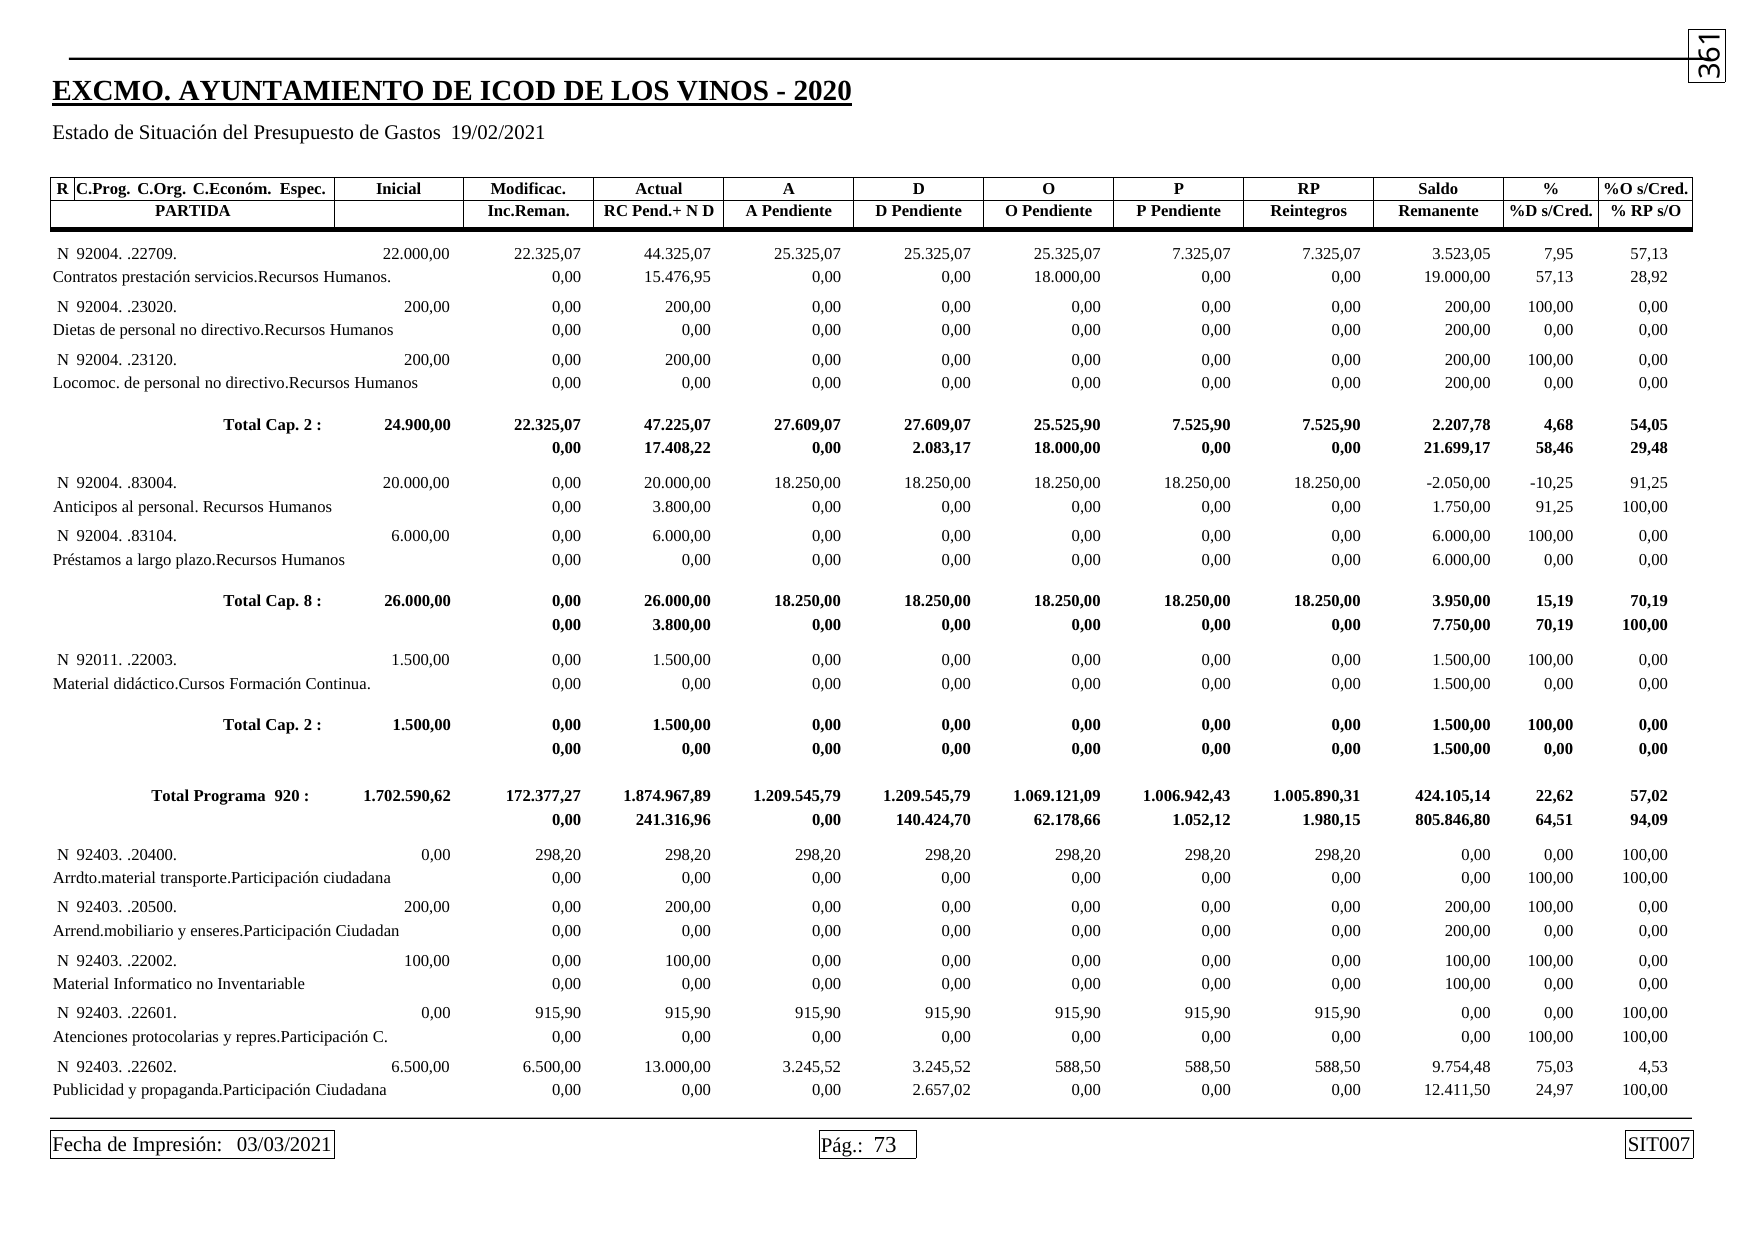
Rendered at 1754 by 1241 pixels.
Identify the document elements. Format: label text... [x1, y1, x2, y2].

subtitle EXCMO. AYUNTAMIENTO DE ICOD DE LOS VINOS - 2020 [52, 73, 1704, 107]
text 361 [1689, 31, 1724, 82]
text Estado de Situación del Presupuesto de Gastos 19/02/2021 [52, 120, 1704, 144]
